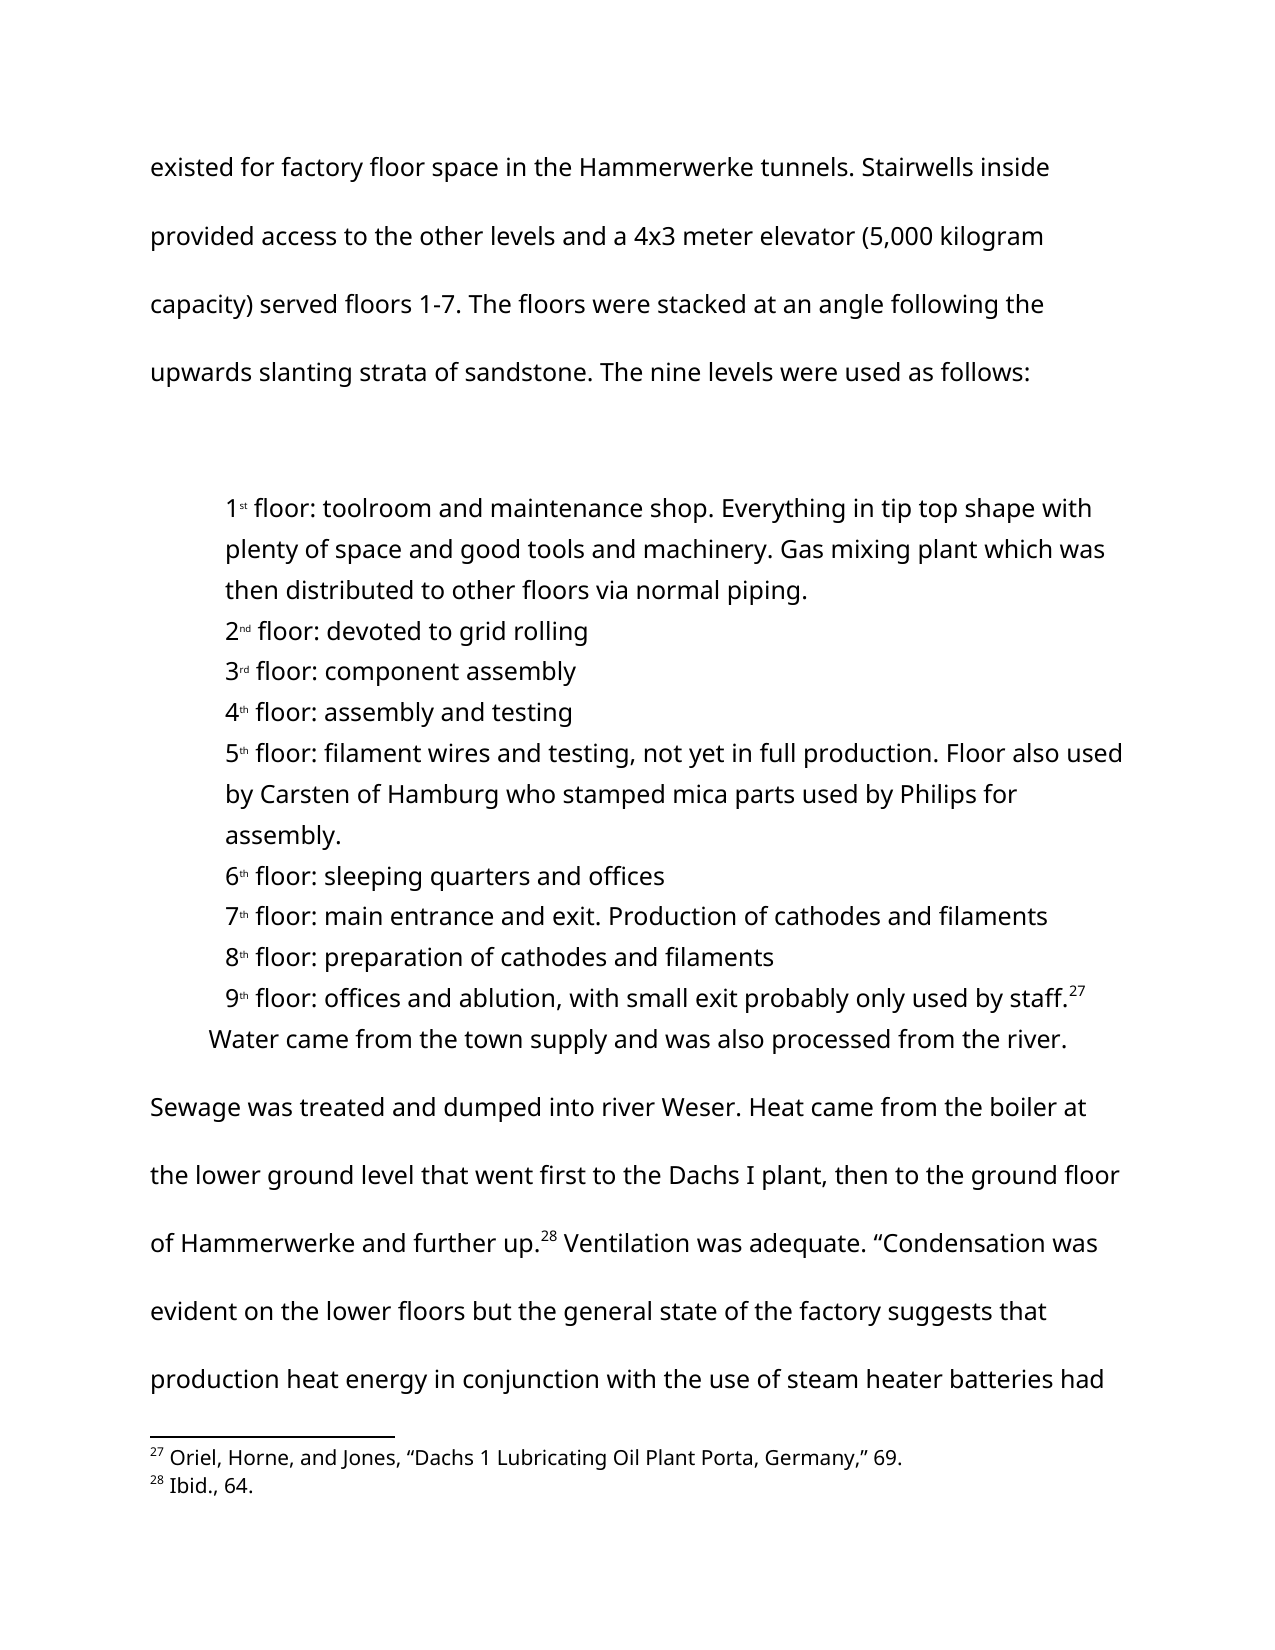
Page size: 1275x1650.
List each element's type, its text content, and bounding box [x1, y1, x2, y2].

text existed for factory floor space in the Hammerwerke tunnels. Stairwells inside provided access to the other levels and a 4x3 meter elevator (5,000 kilogram capacity) served floors 1-7. The floors were stacked at an angle following the upwards slanting strata of sandstone. The nine levels were used as follows: [150, 150, 1125, 388]
text 3rd floor: component assembly [225, 654, 1125, 688]
text Water came from the town supply and was also processed from the river. Sewage was treated and dumped into river Weser. Heat came from the boiler at the lower ground level that went first to the Dachs I plant, then to the ground floor of Hammerwerke and further up. Ventilation was adequate. “Condensation was evident on the lower floors but the general state of the factory suggests that production heat energy in conjunction with the use of steam heater batteries had [150, 1021, 1125, 1396]
text Oriel, Horne, and Jones, “Dachs 1 Lubricating Oil Plant Porta, Germany,” 69. [150, 1443, 1125, 1472]
text 5th floor: filament wires and testing, not yet in full production. Floor also used by Carsten of Hamburg who stamped mica parts used by Philips for assembly. [225, 736, 1125, 851]
text Ibid., 64. [150, 1472, 1125, 1500]
text 9th floor: offices and ablution, with small exit probably only used by staff. [225, 981, 1125, 1015]
text 7th floor: main entrance and exit. Production of cathodes and filaments [225, 899, 1125, 933]
text 2nd floor: devoted to grid rolling [225, 613, 1125, 647]
text 6th floor: sleeping quarters and offices [225, 858, 1125, 892]
text 1st floor: toolroom and maintenance shop. Everything in tip top shape with plenty of space and good tools and machinery. Gas mixing plant which was then distributed to other floors via normal piping. [225, 491, 1125, 606]
text 4th floor: assembly and testing [225, 695, 1125, 729]
text 8th floor: preparation of cathodes and filaments [225, 940, 1125, 974]
